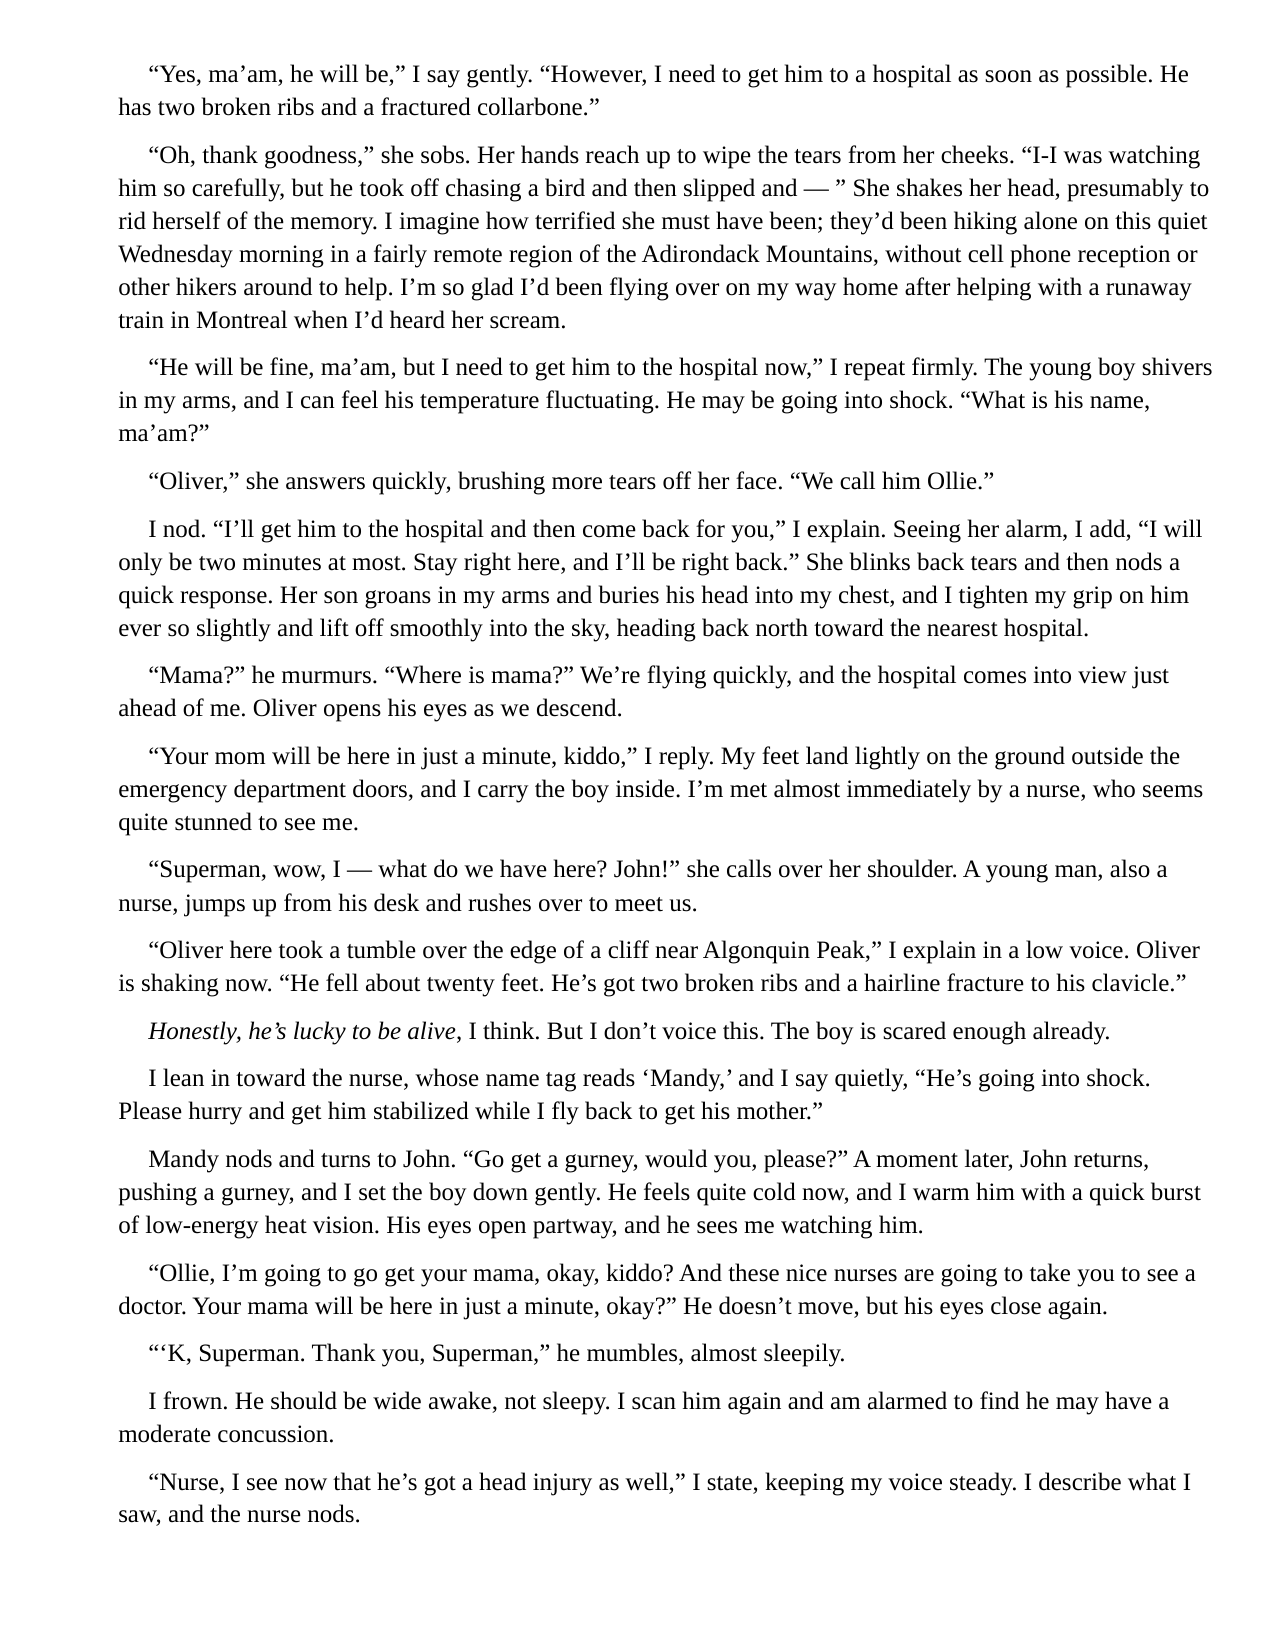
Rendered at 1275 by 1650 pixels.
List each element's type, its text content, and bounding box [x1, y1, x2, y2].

text Mandy nods and turns to John. “Go get a gurney, would you, please?” A moment later, John returns, pushing a gurney, and I set the boy down gently. He feels quite cold now, and I warm him with a quick burst of low-energy heat vision. His eyes open partway, and he sees me watching him. [118, 1144, 1216, 1239]
text “Mama?” he murmurs. “Where is mama?” We’re flying quickly, and the hospital comes into view just ahead of me. Oliver opens his eyes as we descend. [118, 660, 1216, 722]
text I frown. He should be wide awake, not sleepy. I scan him again and am alarmed to find he may have a moderate concussion. [118, 1386, 1216, 1448]
text I lean in toward the nurse, whose name tag reads ‘Mandy,’ and I say quietly, “He’s going into shock. Please hurry and get him stabilized while I fly back to get his mother.” [118, 1063, 1216, 1125]
text Honestly, he’s lucky to be alive, I think. But I don’t voice this. The boy is scared enough already. [118, 1016, 1216, 1044]
text “Oliver here took a tumble over the edge of a cliff near Algonquin Peak,” I explain in a low voice. Oliver is shaking now. “He fell about twenty feet. He’s got two broken ribs and a hairline fracture to his clavicle.” [118, 935, 1216, 997]
text “Oliver,” she answers quickly, brushing more tears off her face. “We call him Ollie.” [118, 466, 1216, 495]
text “He will be fine, ma’am, but I need to get him to the hospital now,” I repeat firmly. The young boy shivers in my arms, and I can feel his temperature fluctuating. He may be going into shock. “What is his name, ma’am?” [118, 352, 1216, 447]
text “Yes, ma’am, he will be,” I say gently. “However, I need to get him to a hospital as soon as possible. He has two broken ribs and a fractured collarbone.” [118, 59, 1216, 121]
text “Nurse, I see now that he’s got a head injury as well,” I state, keeping my voice steady. I describe what I saw, and the nurse nods. [118, 1467, 1216, 1528]
text “Ollie, I’m going to go get your mama, okay, kiddo? And these nice nurses are going to take you to see a doctor. Your mama will be here in just a minute, okay?” He doesn’t move, but his eyes close again. [118, 1258, 1216, 1319]
text “Superman, wow, I — what do we have here? John!” she calls over her shoulder. A young man, also a nurse, jumps up from his desk and rushes over to meet us. [118, 854, 1216, 916]
text “‘K, Superman. Thank you, Superman,” he mumbles, almost sleepily. [118, 1338, 1216, 1367]
text I nod. “I’ll get him to the hospital and then come back for you,” I explain. Seeing her alarm, I add, “I will only be two minutes at most. Stay right here, and I’ll be right back.” She blinks back tears and then nods a quick response. Her son groans in my arms and buries his head into my chest, and I tighten my grip on him ever so slightly and lift off smoothly into the sky, heading back north toward the nearest hospital. [118, 514, 1216, 641]
text “Oh, thank goodness,” she sobs. Her hands reach up to wipe the tears from her cheeks. “I-I was watching him so carefully, but he took off chasing a bird and then slipped and — ” She shakes her head, presumably to rid herself of the memory. I imagine how terrified she must have been; they’d been hiking alone on this quiet Wednesday morning in a fairly remote region of the Adirondack Mountains, without cell phone reception or other hikers around to help. I’m so glad I’d been flying over on my way home after helping with a runaway train in Montreal when I’d heard her scream. [118, 140, 1216, 333]
text “Your mom will be here in just a minute, kiddo,” I reply. My feet land lightly on the ground outside the emergency department doors, and I carry the boy inside. I’m met almost immediately by a nurse, who seems quite stunned to see me. [118, 741, 1216, 836]
